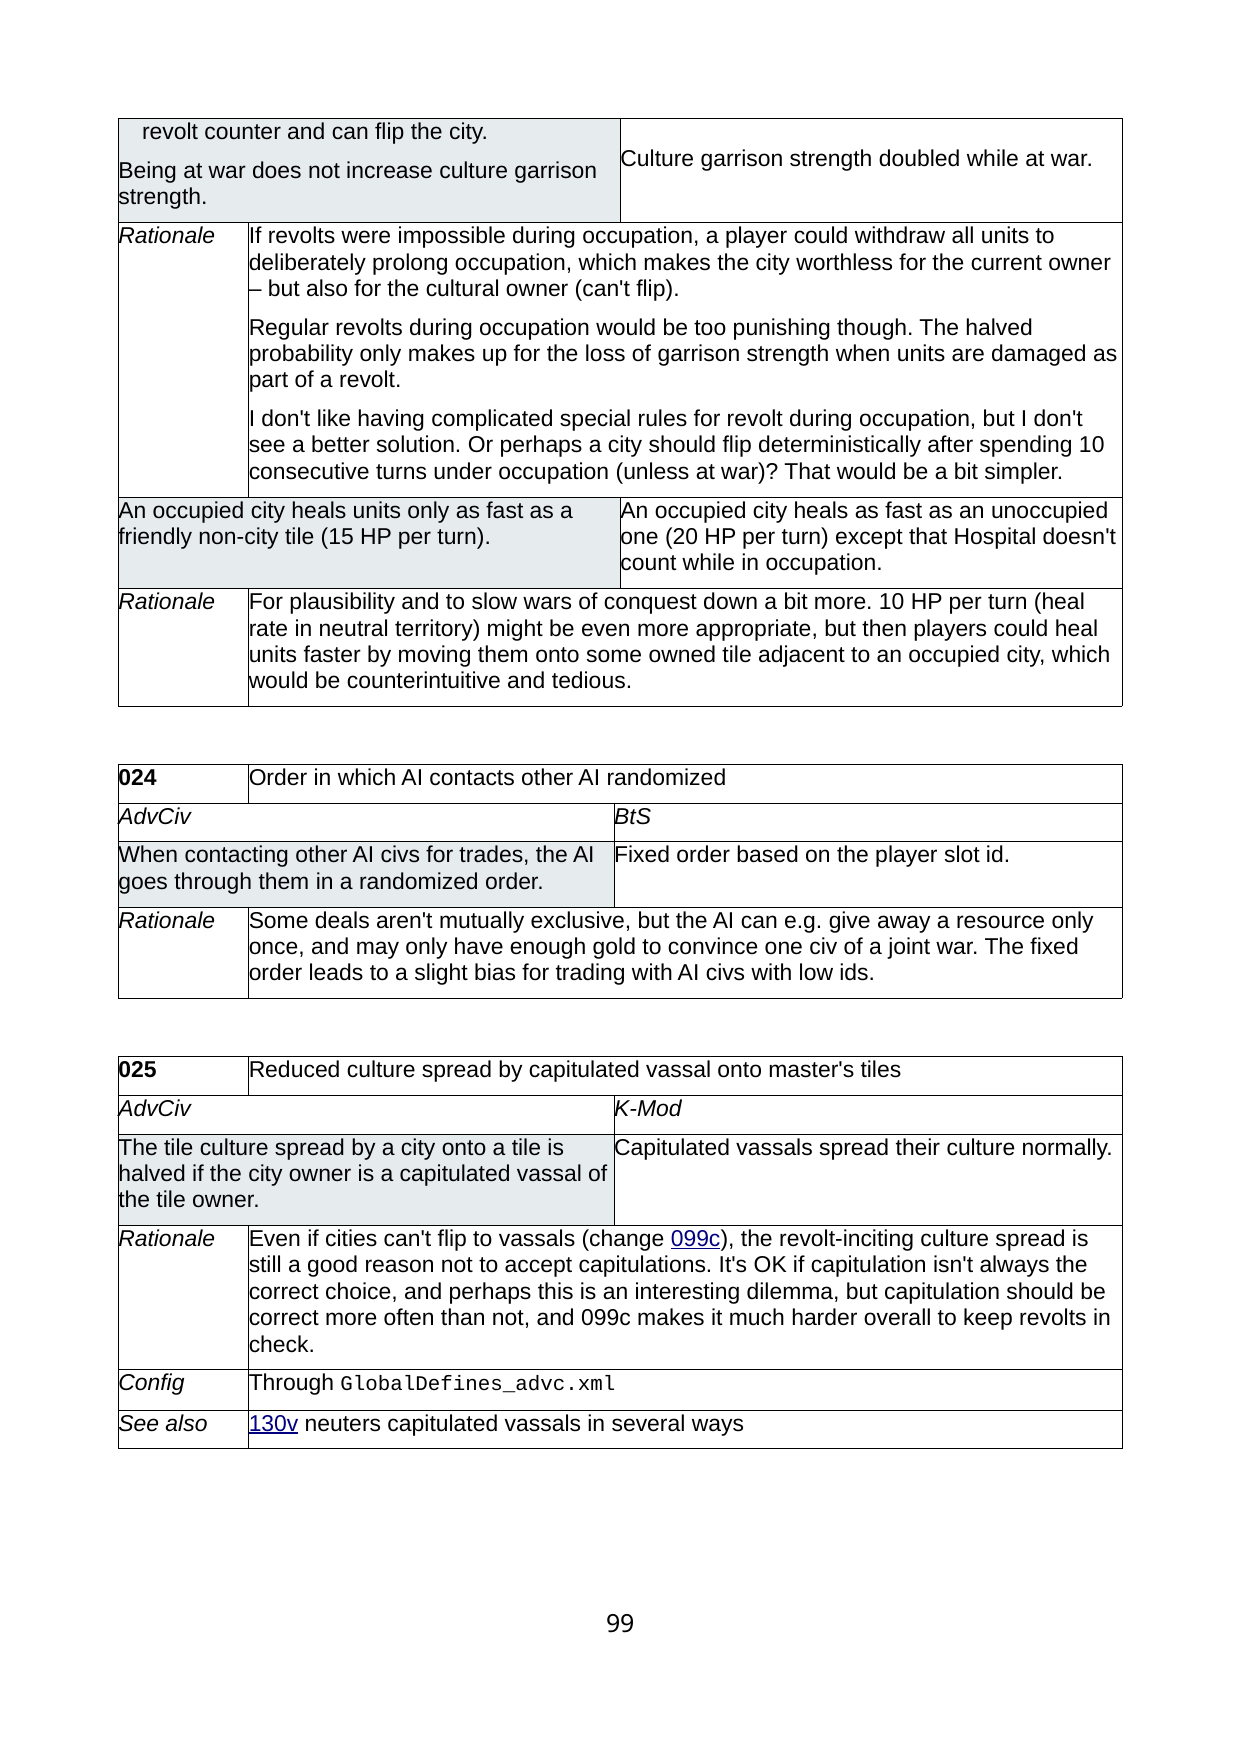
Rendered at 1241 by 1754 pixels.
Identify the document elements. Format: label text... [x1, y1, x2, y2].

table_cell Rationale [119, 1226, 248, 1369]
table_cell The tile culture spread by a city onto a tile is halved if the city owner is a capitulated vassal of the tile owner. [119, 1135, 614, 1225]
table_cell K-Mod [615, 1096, 1122, 1133]
table_cell An occupied city heals as fast as an unoccupied one (20 HP per turn) except that Hospital doesn't count while in occupation. [621, 498, 1122, 588]
table_cell Some deals aren't mutually exclusive, but the AI can e.g. give away a resource only once, and may only have enough gold to convince one civ of a joint war. The fixed order leads to a slight bias for trading with AI civs with low ids. [249, 908, 1122, 998]
table_cell When contacting other AI civs for trades, the AI goes through them in a randomized order. [119, 842, 614, 907]
table_cell For plausibility and to slow wars of conquest down a bit more. 10 HP per turn (heal rate in neutral territory) might be even more appropriate, but then players could heal units faster by moving them onto some owned tile adjacent to an occupied city, which would be counterintuitive and tedious. [249, 589, 1122, 706]
table_cell Rationale [119, 908, 248, 998]
table_cell Culture garrison strength doubled while at war. [621, 119, 1122, 222]
table_cell AdvCiv [119, 1096, 614, 1133]
table_cell Fixed order based on the player slot id. [615, 842, 1122, 907]
table_cell AdvCiv [119, 804, 614, 841]
table_cell BtS [615, 804, 1122, 841]
table_cell An occupied city heals units only as fast as a friendly non-city tile (15 HP per turn). [119, 498, 620, 588]
table_cell 130v neuters capitulated vassals in several ways [249, 1411, 1122, 1448]
table_cell If revolts were impossible during occupation, a player could withdraw all units to deliberately prolong occupation, which makes the city worthless for the current owner – but also for the cultural owner (can't flip). Regular revolts during occupation would be too punishing though. The halved probability only makes up for the loss of garrison strength when units are damaged as part of a revolt. I don't like having complicated special rules for revolt during occupation, but I don't see a better solution. Or perhaps a city should flip deterministically after spending 10 consecutive turns under occupation (unless at war)? That would be a bit simpler. [249, 223, 1122, 497]
table_cell Through GlobalDefines_advc.xml [249, 1370, 1122, 1409]
table_header Order in which AI contacts other AI randomized [249, 765, 1122, 802]
table_cell Rationale [119, 589, 248, 706]
table_header Reduced culture spread by capitulated vassal onto master's tiles [249, 1057, 1122, 1094]
table_header 024 [119, 765, 248, 802]
table_cell revolt counter and can flip the city. Being at war does not increase culture garrison strength. [119, 119, 620, 222]
table_cell Rationale [119, 223, 248, 497]
table_cell Capitulated vassals spread their culture normally. [615, 1135, 1122, 1225]
table_header 025 [119, 1057, 248, 1094]
table_cell Config [119, 1370, 248, 1409]
table_cell See also [119, 1411, 248, 1448]
table_cell Even if cities can't flip to vassals (change 099c), the revolt-inciting culture spread is still a good reason not to accept capitulations. It's OK if capitulation isn't always the correct choice, and perhaps this is an interesting dilemma, but capitulation should be correct more often than not, and 099c makes it much harder overall to keep revolts in check. [249, 1226, 1122, 1369]
